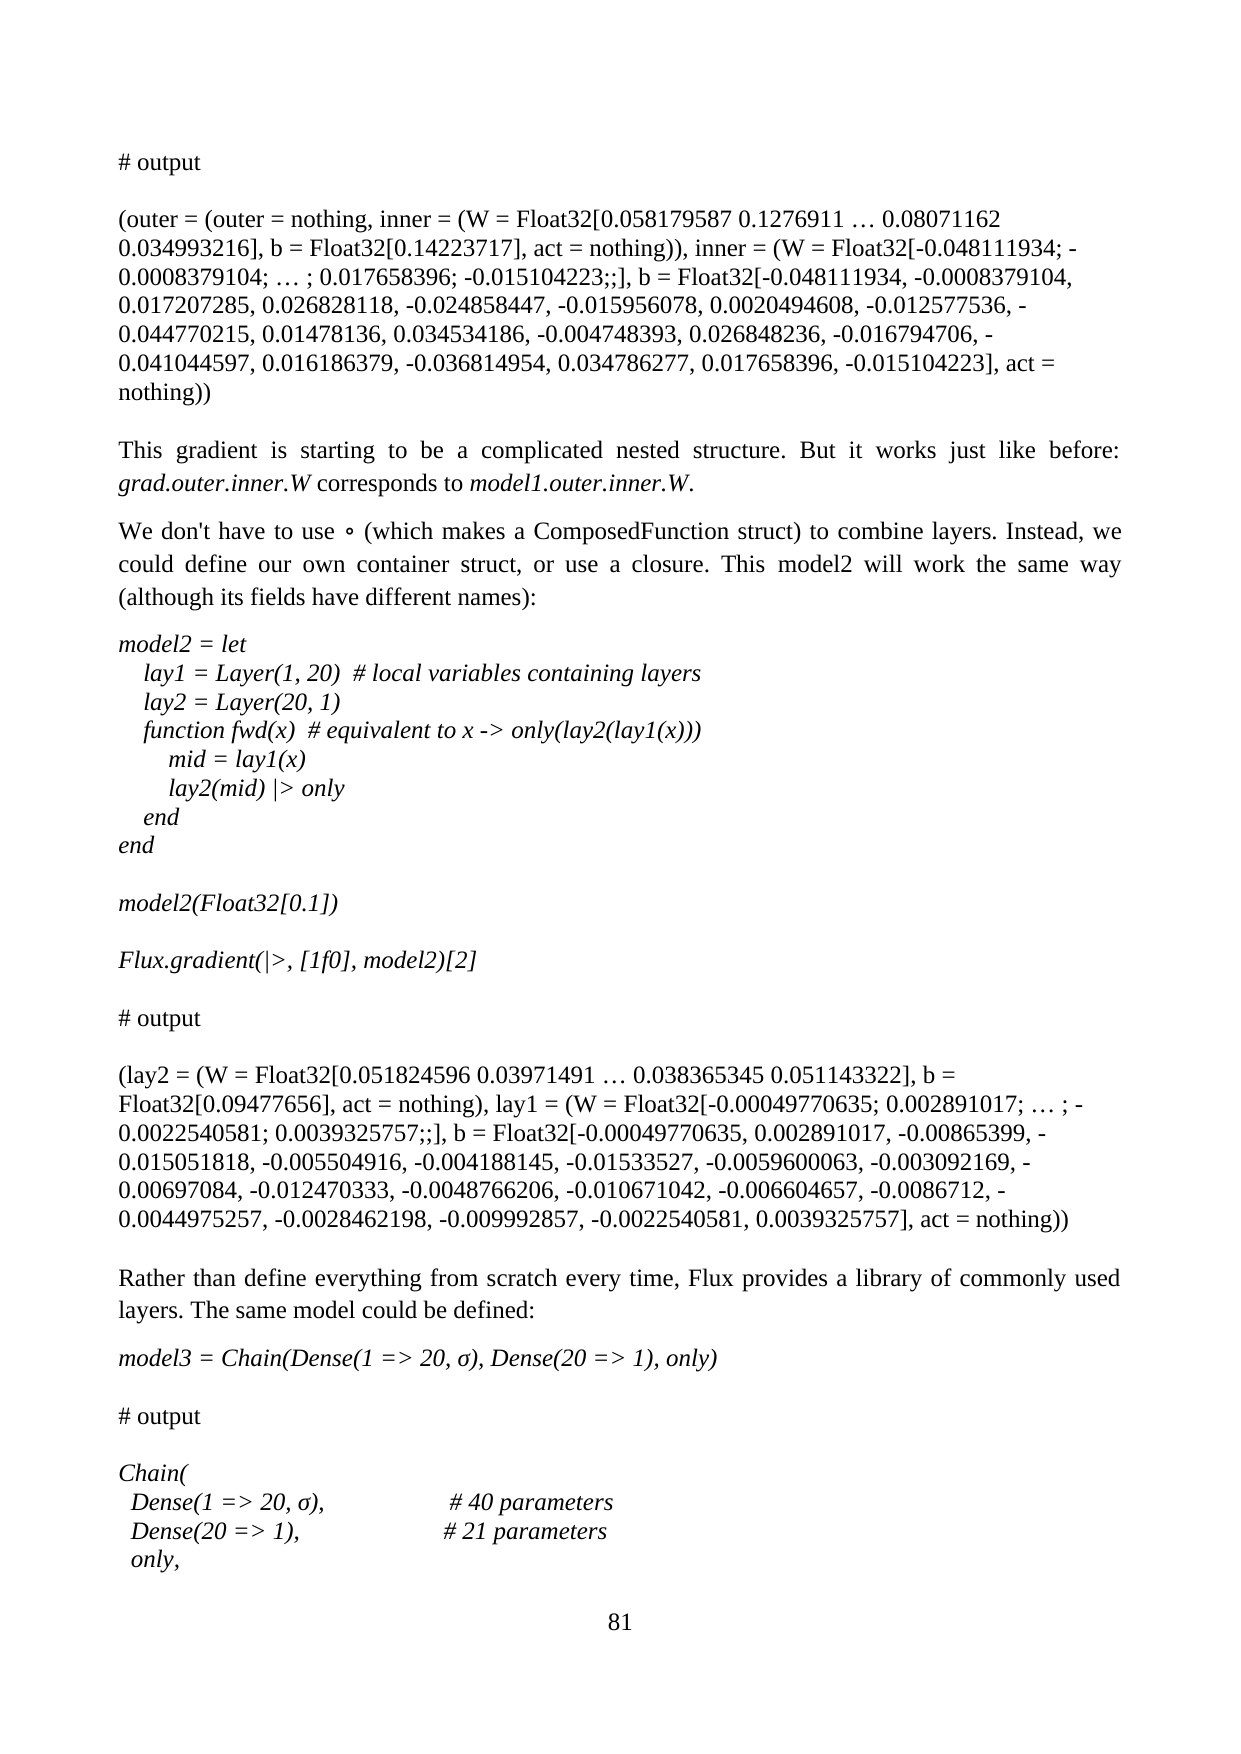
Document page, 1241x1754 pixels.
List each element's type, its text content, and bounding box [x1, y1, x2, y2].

text lay2(mid) |> only [118, 773, 1122, 802]
text lay1 = Layer(1, 20) # local variables containing layers [118, 658, 1122, 687]
text Flux.gradient(|>, [1f0], model2)[2] [118, 946, 1122, 974]
text Rather than define everything from scratch every time, Flux provides a library of commonly used layers. The same model could be defined: [118, 1263, 1122, 1324]
text model2 = let [118, 629, 1122, 658]
text function fwd(x) # equivalent to x -> only(lay2(lay1(x))) [118, 716, 1122, 744]
text mid = lay1(x) [118, 744, 1122, 773]
text end [118, 802, 1122, 831]
text # output [118, 1003, 1122, 1032]
text Dense(1 => 20, σ), # 40 parameters [118, 1487, 1122, 1516]
text We don't have to use ∘ (which makes a ComposedFunction struct) to combine layers. Instead, we could define our own container struct, or use a closure. This model2 will work the same way (although its fields have different names): [118, 516, 1122, 611]
text Chain( [118, 1458, 1122, 1487]
text # output [118, 1401, 1122, 1429]
text This gradient is starting to be a complicated nested structure. But it works just like before: grad.outer.inner.W corresponds to model1.outer.inner.W. [118, 435, 1122, 497]
text lay2 = Layer(20, 1) [118, 687, 1122, 716]
text (outer = (outer = nothing, inner = (W = Float32[0.058179587 0.1276911 … 0.08071162 0.034993216], b = Float32[0.14223717], act = nothing)), inner = (W = Float32[-0.048111934; -0.0008379104; … ; 0.017658396; -0.015104223;;], b = Float32[-0.048111934, -0.0008379104, 0.017207285, 0.026828118, -0.024858447, -0.015956078, 0.0020494608, -0.012577536, -0.044770215, 0.01478136, 0.034534186, -0.004748393, 0.026848236, -0.016794706, -0.041044597, 0.016186379, -0.036814954, 0.034786277, 0.017658396, -0.015104223], act = nothing)) [118, 204, 1122, 406]
text end [118, 831, 1122, 859]
text Dense(20 => 1), # 21 parameters [118, 1516, 1122, 1544]
text (lay2 = (W = Float32[0.051824596 0.03971491 … 0.038365345 0.051143322], b = Float32[0.09477656], act = nothing), lay1 = (W = Float32[-0.00049770635; 0.002891017; … ; -0.0022540581; 0.0039325757;;], b = Float32[-0.00049770635, 0.002891017, -0.00865399, -0.015051818, -0.005504916, -0.004188145, -0.01533527, -0.0059600063, -0.003092169, -0.00697084, -0.012470333, -0.0048766206, -0.010671042, -0.006604657, -0.0086712, -0.0044975257, -0.0028462198, -0.009992857, -0.0022540581, 0.0039325757], act = nothing)) [118, 1061, 1122, 1233]
text model2(Float32[0.1]) [118, 888, 1122, 917]
text model3 = Chain(Dense(1 => 20, σ), Dense(20 => 1), only) [118, 1343, 1122, 1372]
text # output [118, 147, 1122, 176]
text only, [118, 1544, 1122, 1573]
